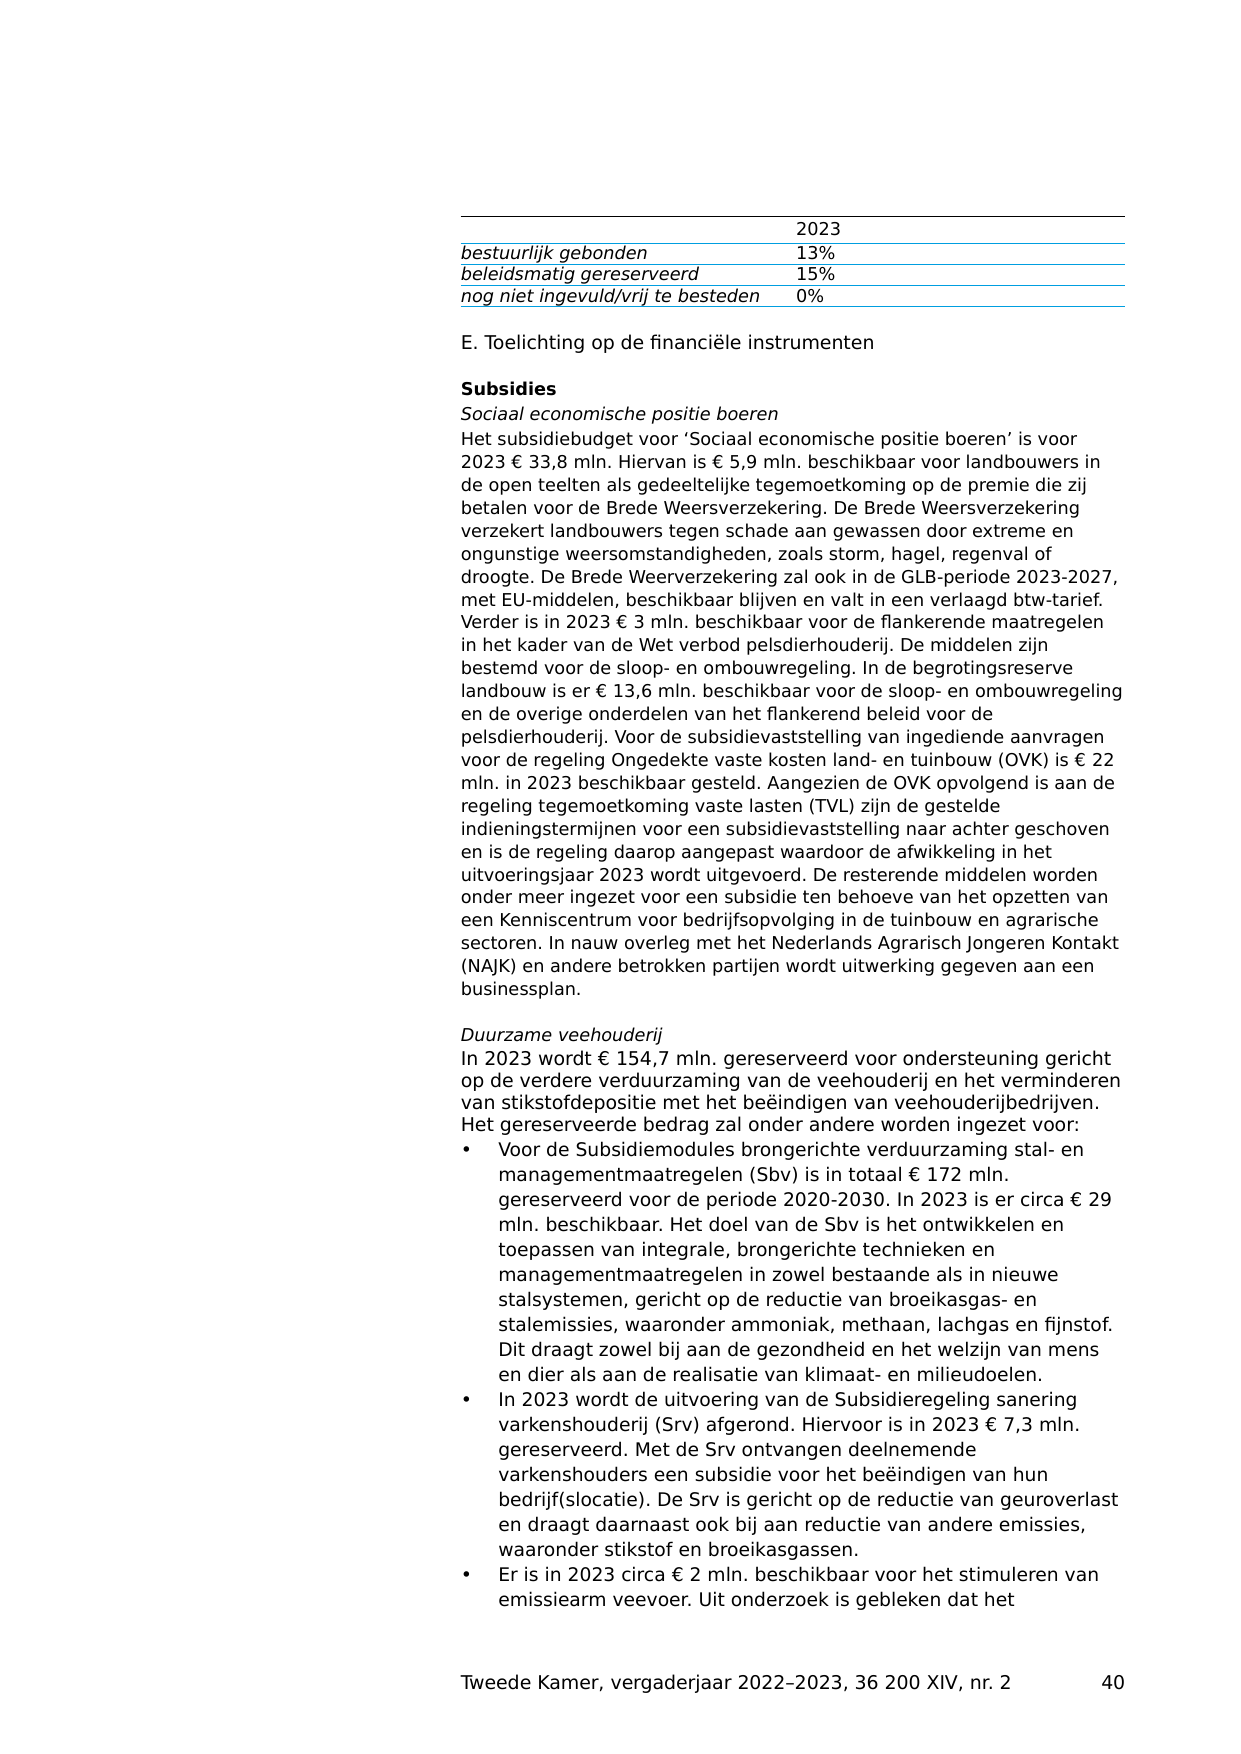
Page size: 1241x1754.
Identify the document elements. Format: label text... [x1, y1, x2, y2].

text Sociaal economische positie boeren [461, 402, 1125, 425]
table_cell 15% [793, 265, 1125, 285]
list In 2023 wordt de uitvoering van de Subsidieregeling sanering varkenshouderij (Srv) afgerond. Hiervoor is in 2023 € 7,3 mln. gereserveerd. Met de Srv ontvangen deelnemende varkenshouders een subsidie voor het beëindigen van hun bedrijf(slocatie). De Srv is gericht op de reductie van geuroverlast en draagt daarnaast ook bij aan reductie van andere emissies, waaronder stikstof en broeikasgassen. [461, 1386, 1125, 1561]
table_cell beleidsmatig gereserveerd [461, 265, 793, 285]
table_cell 0% [793, 286, 1125, 306]
table_cell [461, 217, 793, 243]
text Subsidies [461, 377, 1125, 400]
table_cell 13% [793, 244, 1125, 264]
table_header Geschatte budgetflexibiliteit [461, 191, 1125, 216]
text Duurzame veehouderij [461, 1023, 1125, 1046]
list Voor de Subsidiemodules brongerichte verduurzaming stal- en managementmaatregelen (Sbv) is in totaal € 172 mln. gereserveerd voor de periode 2020-2030. In 2023 is er circa € 29 mln. beschikbaar. Het doel van de Sbv is het ontwikkelen en toepassen van integrale, brongerichte technieken en managementmaatregelen in zowel bestaande als in nieuwe stalsystemen, gericht op de reductie van broeikasgas- en stalemissies, waaronder ammoniak, methaan, lachgas en fijnstof. Dit draagt zowel bij aan de gezondheid en het welzijn van mens en dier als aan de realisatie van klimaat- en milieudoelen. [461, 1136, 1125, 1386]
table_cell 2023 [793, 217, 1125, 243]
title E. Toelichting op de financiële instrumenten [461, 332, 1125, 354]
text Het subsidiebudget voor ‘Sociaal economische positie boeren’ is voor 2023 € 33,8 mln. Hiervan is € 5,9 mln. beschikbaar voor landbouwers in de open teelten als gedeeltelijke tegemoetkoming op de premie die zij betalen voor de Brede Weersverzekering. De Brede Weersverzekering verzekert landbouwers tegen schade aan gewassen door extreme en ongunstige weersomstandigheden, zoals storm, hagel, regenval of droogte. De Brede Weerverzekering zal ook in de GLB-periode 2023-2027, met EU-middelen, beschikbaar blijven en valt in een verlaagd btw-tarief. Verder is in 2023 € 3 mln. beschikbaar voor de flankerende maatregelen in het kader van de Wet verbod pelsdierhouderij. De middelen zijn bestemd voor de sloop- en ombouwregeling. In de begrotingsreserve landbouw is er € 13,6 mln. beschikbaar voor de sloop- en ombouwregeling en de overige onderdelen van het flankerend beleid voor de pelsdierhouderij. Voor de subsidievaststelling van ingediende aanvragen voor de regeling Ongedekte vaste kosten land- en tuinbouw (OVK) is € 22 mln. in 2023 beschikbaar gesteld. Aangezien de OVK opvolgend is aan de regeling tegemoetkoming vaste lasten (TVL) zijn de gestelde indieningstermijnen voor een subsidievaststelling naar achter geschoven en is de regeling daarop aangepast waardoor de afwikkeling in het uitvoeringsjaar 2023 wordt uitgevoerd. De resterende middelen worden onder meer ingezet voor een subsidie ten behoeve van het opzetten van een Kenniscentrum voor bedrijfsopvolging in de tuinbouw en agrarische sectoren. In nauw overleg met het Nederlands Agrarisch Jongeren Kontakt (NAJK) en andere betrokken partijen wordt uitwerking gegeven aan een businessplan. [461, 427, 1125, 1000]
table_cell bestuurlijk gebonden [461, 244, 793, 264]
text In 2023 wordt € 154,7 mln. gereserveerd voor ondersteuning gericht op de verdere verduurzaming van de veehouderij en het verminderen van stikstofdepositie met het beëindigen van veehouderijbedrijven. Het gereserveerde bedrag zal onder andere worden ingezet voor: [461, 1048, 1125, 1136]
list Er is in 2023 circa € 2 mln. beschikbaar voor het stimuleren van emissiearm veevoer. Uit onderzoek is gebleken dat het [461, 1561, 1125, 1611]
table_cell nog niet ingevuld/vrij te besteden [461, 286, 793, 306]
